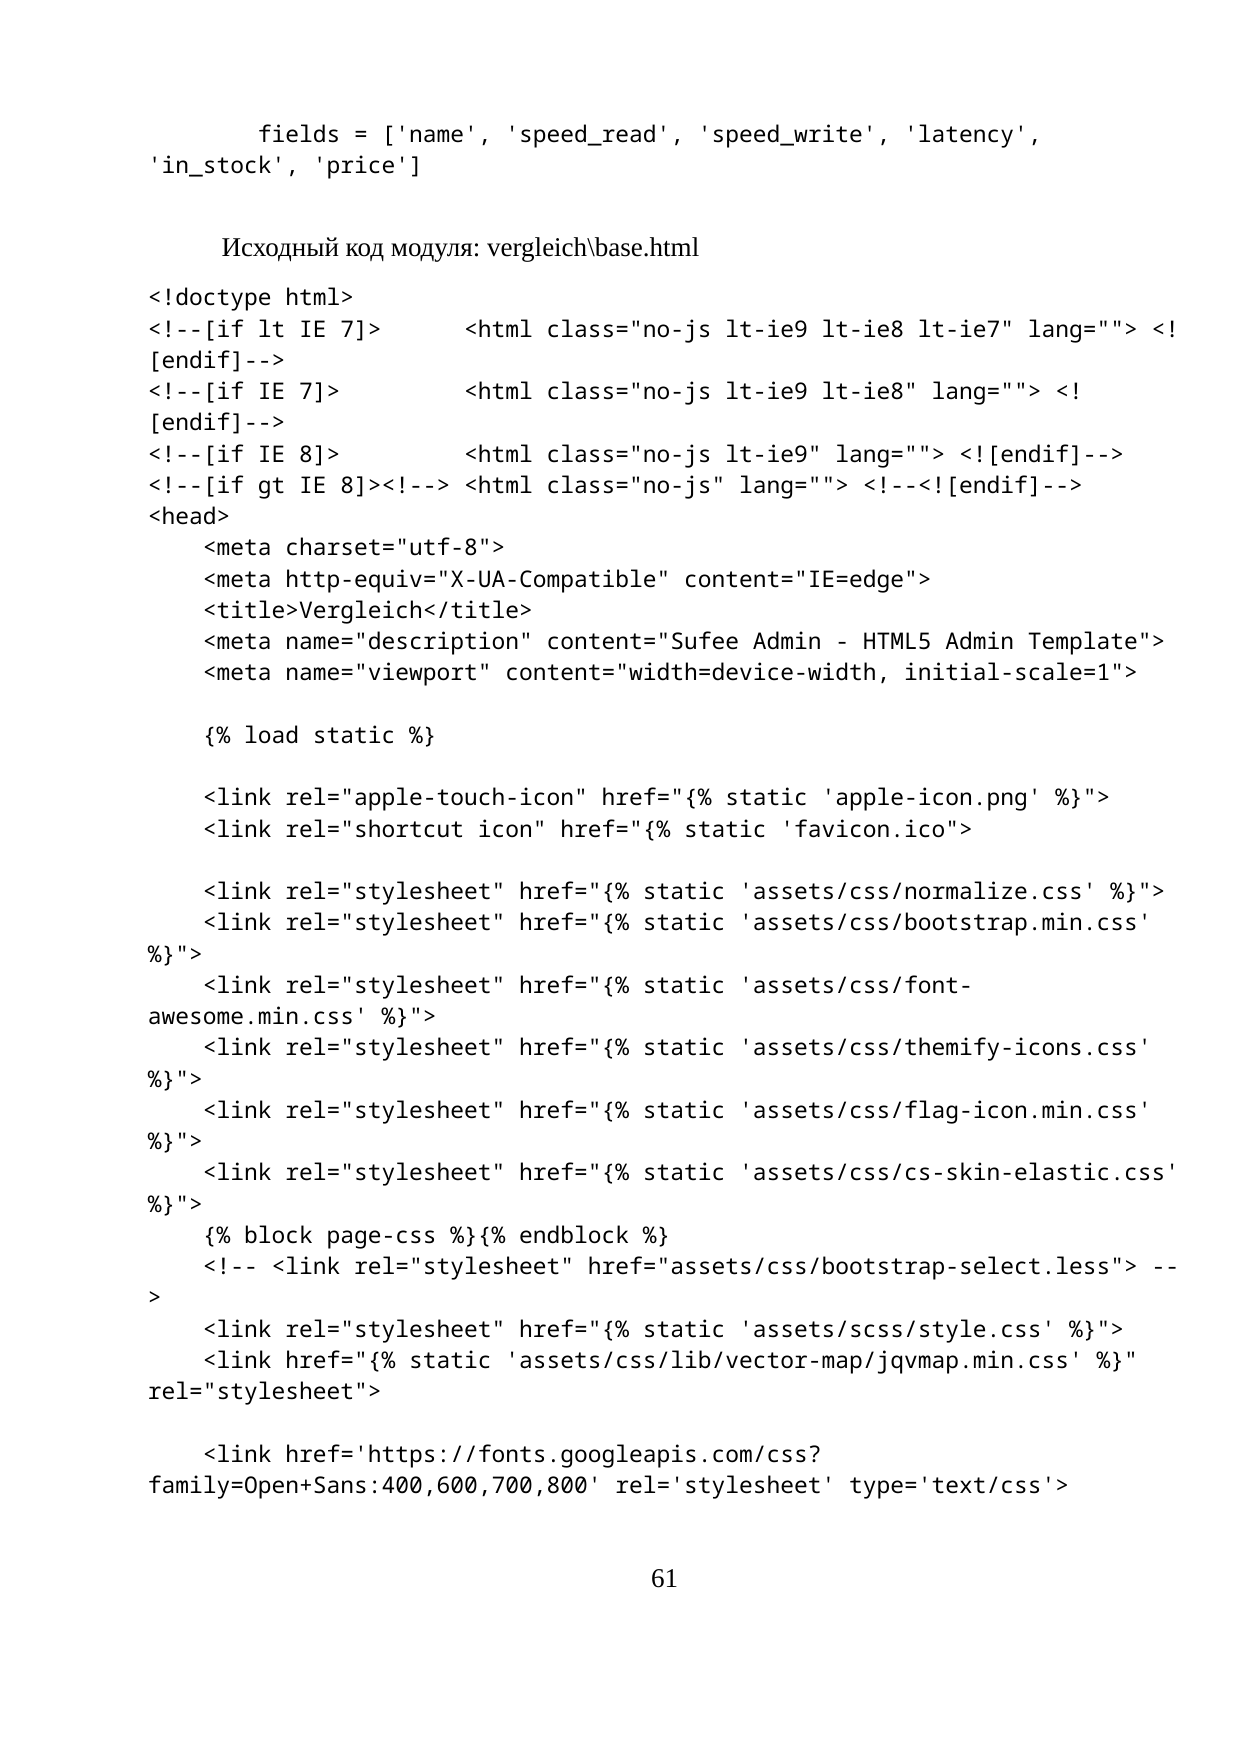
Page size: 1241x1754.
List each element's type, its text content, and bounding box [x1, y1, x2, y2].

text fields = ['name', 'speed_read', 'speed_write', 'latency', 'in_stock', 'price'] [148, 118, 1181, 181]
text <!--[if IE 7]> <html class="no-js lt-ie9 lt-ie8" lang=""> <![endif]--> [148, 375, 1181, 437]
text <meta name="viewport" content="width=device-width, initial-scale=1"> [148, 656, 1181, 687]
text <link rel="stylesheet" href="{% static 'assets/css/bootstrap.min.css' %}"> [148, 906, 1181, 969]
text Исходный код модуля: vergleich\base.html [148, 231, 1181, 262]
text <meta name="description" content="Sufee Admin - HTML5 Admin Template"> [148, 625, 1181, 656]
text <link rel="stylesheet" href="{% static 'assets/css/themify-icons.css' %}"> [148, 1031, 1181, 1094]
text {% block page-css %}{% endblock %} [148, 1219, 1181, 1250]
text <!--[if gt IE 8]><!--> <html class="no-js" lang=""> <!--<![endif]--> [148, 469, 1181, 500]
text <link rel="stylesheet" href="{% static 'assets/css/flag-icon.min.css' %}"> [148, 1094, 1181, 1156]
text <link rel="stylesheet" href="{% static 'assets/css/cs-skin-elastic.css' %}"> [148, 1156, 1181, 1219]
text <link rel="stylesheet" href="{% static 'assets/scss/style.css' %}"> [148, 1312, 1181, 1344]
text <link href="{% static 'assets/css/lib/vector-map/jqvmap.min.css' %}" rel="stylesheet"> [148, 1344, 1181, 1406]
text <!-- <link rel="stylesheet" href="assets/css/bootstrap-select.less"> --> [148, 1250, 1181, 1312]
text <title>Vergleich</title> [148, 594, 1181, 625]
text <link rel="stylesheet" href="{% static 'assets/css/font-awesome.min.css' %}"> [148, 969, 1181, 1031]
text <meta http-equiv="X-UA-Compatible" content="IE=edge"> [148, 562, 1181, 594]
text <meta charset="utf-8"> [148, 531, 1181, 562]
text <!doctype html> [148, 281, 1181, 312]
text <link rel="apple-touch-icon" href="{% static 'apple-icon.png' %}"> [148, 781, 1181, 812]
text <link href='https://fonts.googleapis.com/css?family=Open+Sans:400,600,700,800' rel='stylesheet' type='text/css'> [148, 1437, 1181, 1500]
text <!--[if lt IE 7]> <html class="no-js lt-ie9 lt-ie8 lt-ie7" lang=""> <![endif]--> [148, 312, 1181, 375]
text <head> [148, 500, 1181, 531]
text <link rel="stylesheet" href="{% static 'assets/css/normalize.css' %}"> [148, 875, 1181, 906]
text <!--[if IE 8]> <html class="no-js lt-ie9" lang=""> <![endif]--> [148, 437, 1181, 469]
text <link rel="shortcut icon" href="{% static 'favicon.ico"> [148, 812, 1181, 844]
text {% load static %} [148, 719, 1181, 750]
